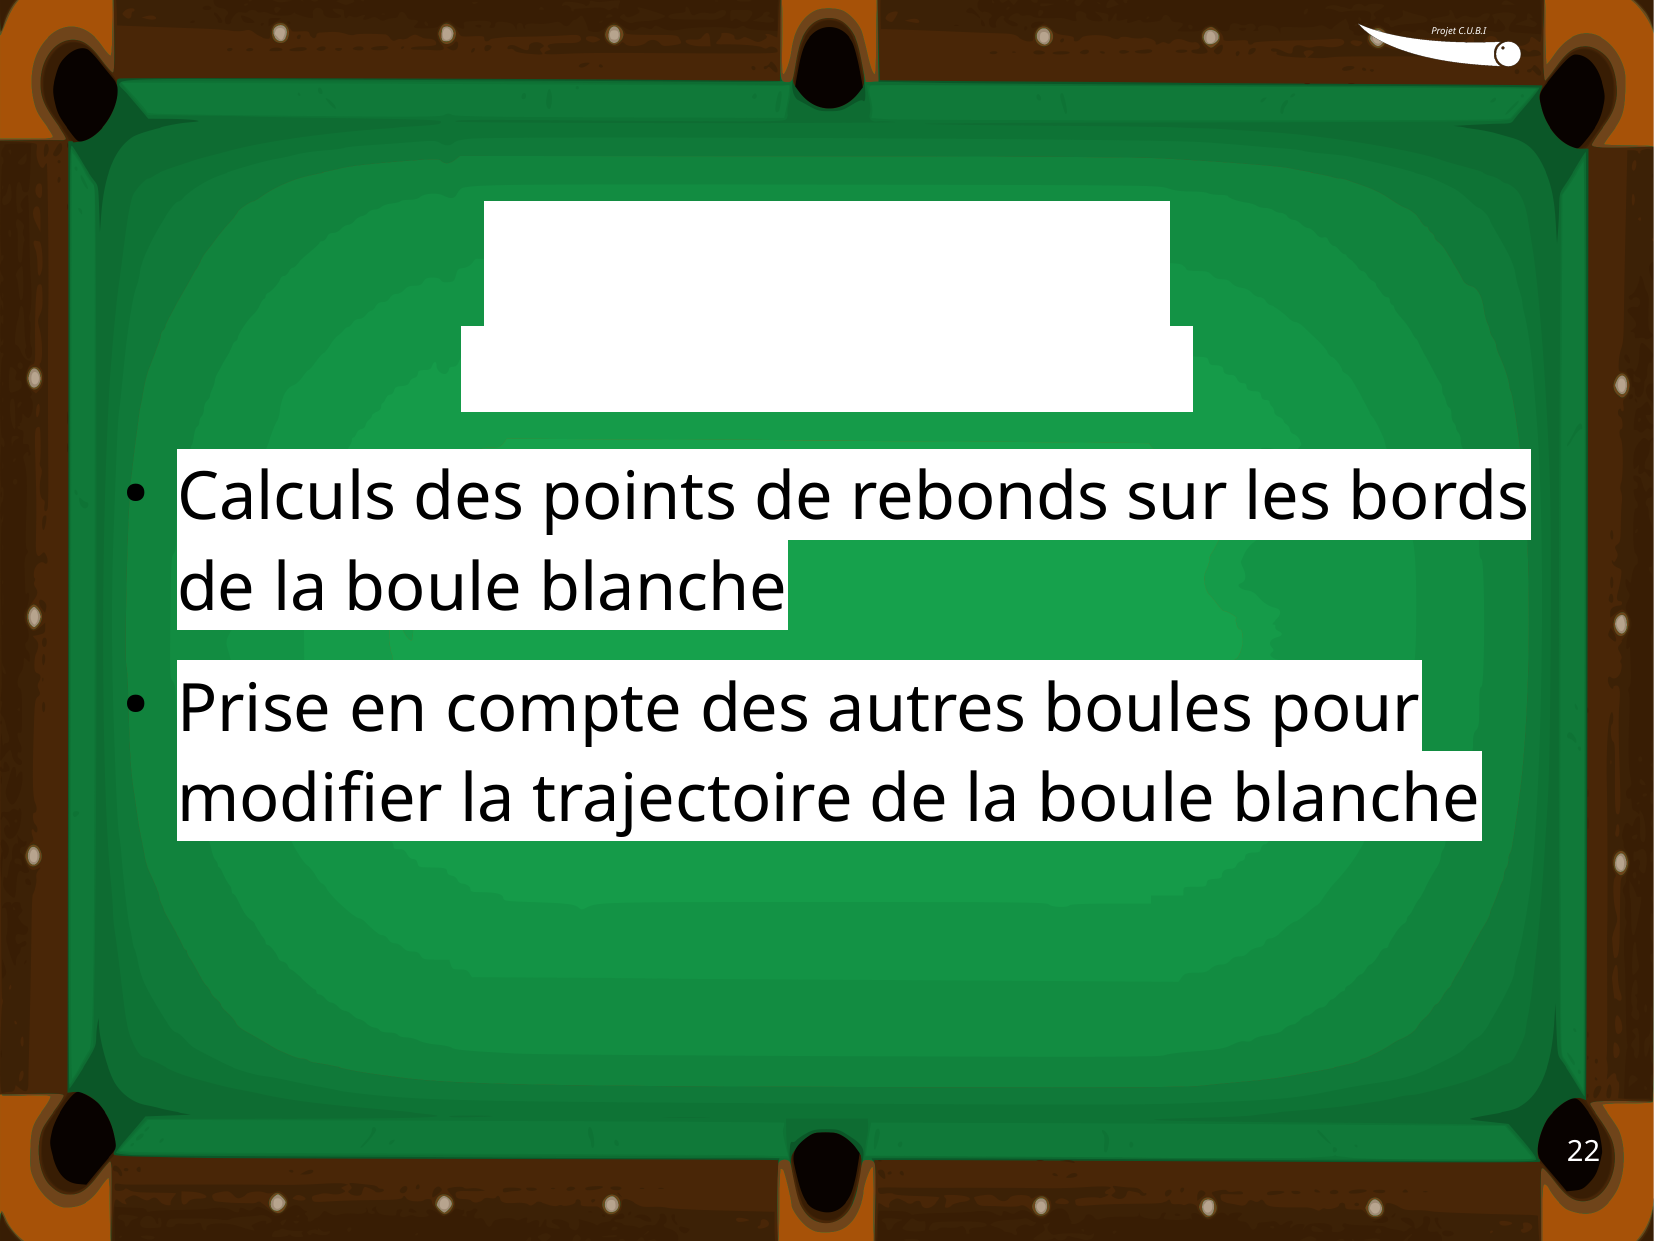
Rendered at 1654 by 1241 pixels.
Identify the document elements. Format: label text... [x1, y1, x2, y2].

list Calculs des points de rebonds sur les bords de la boule blanche Prise en compte des autres boules pour modifier la trajectoire de la boule blanche [106, 448, 1548, 1045]
picture [0, 0, 1654, 1241]
title Développement Calcul des trajectoires (1) [106, 202, 1548, 411]
